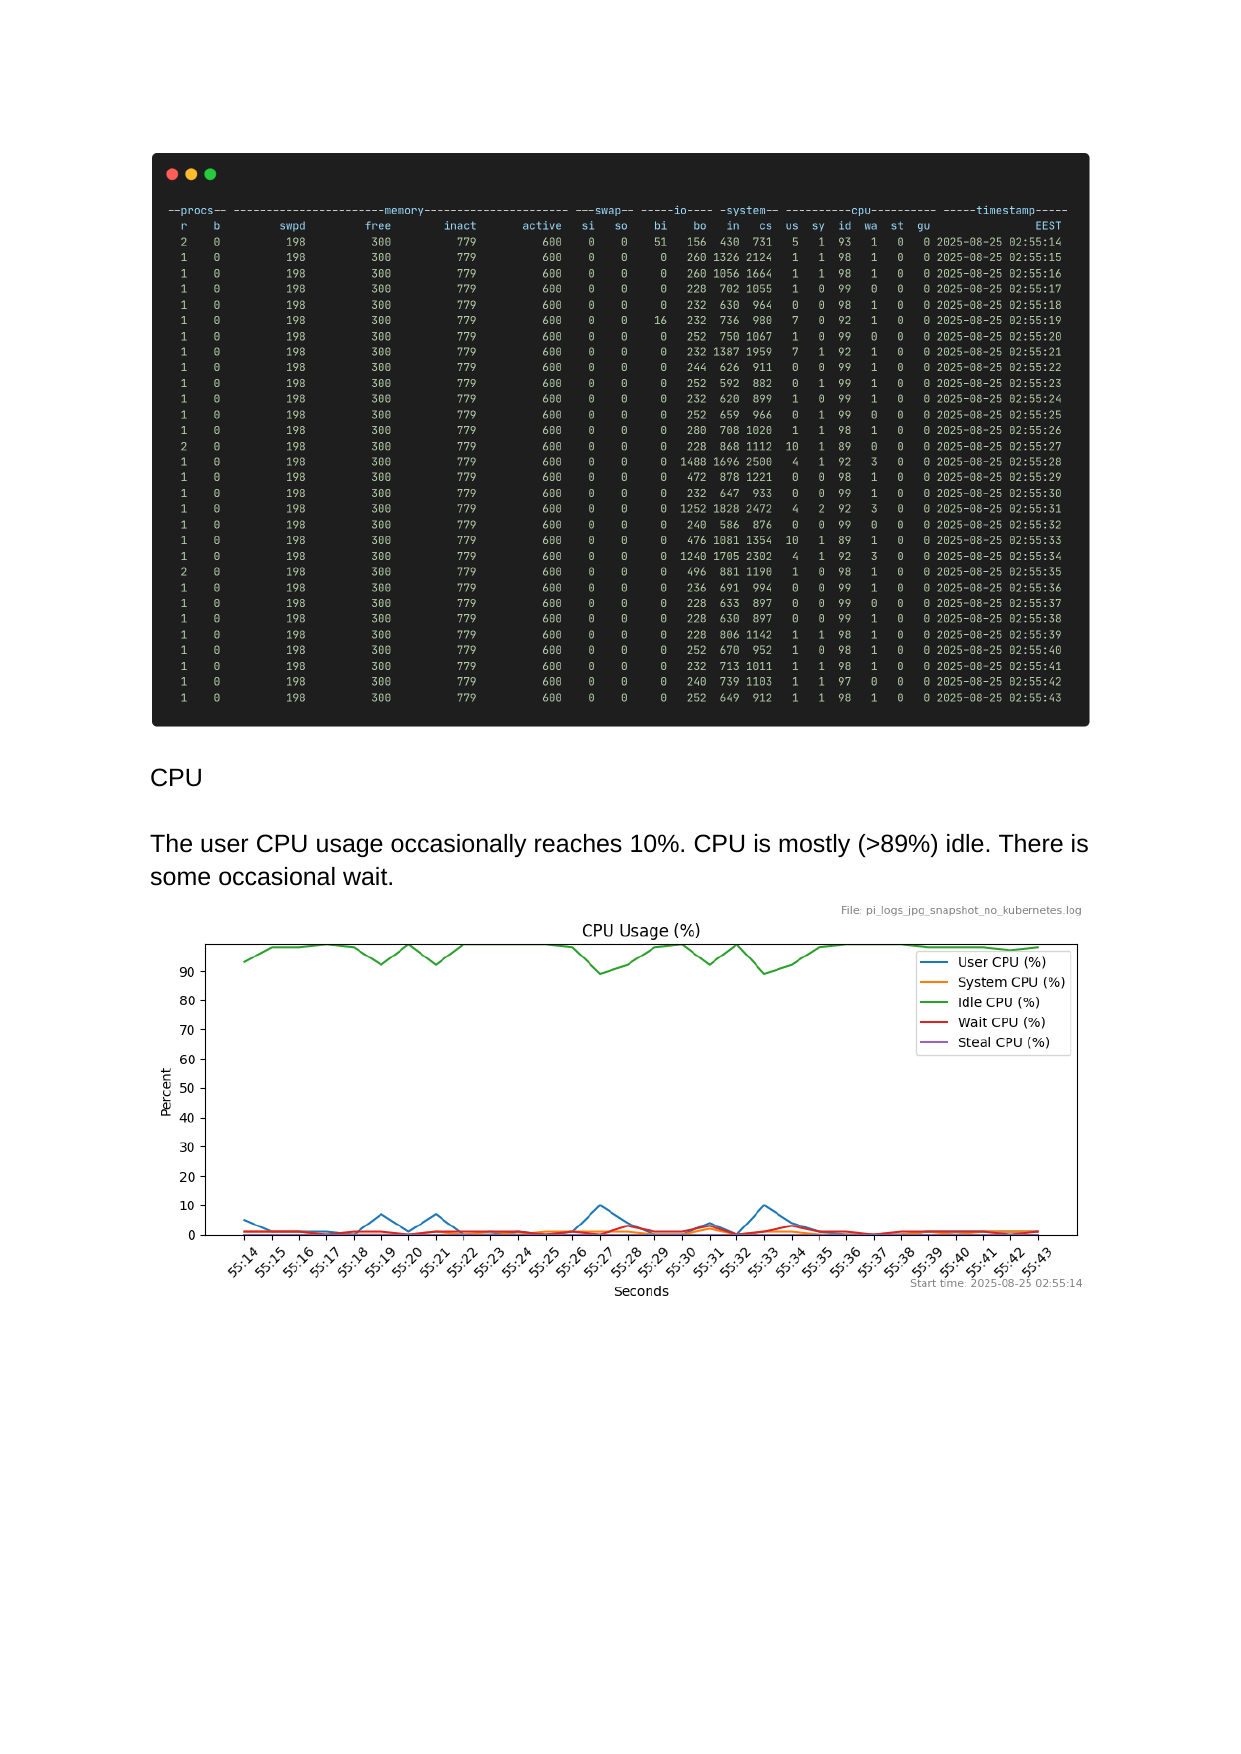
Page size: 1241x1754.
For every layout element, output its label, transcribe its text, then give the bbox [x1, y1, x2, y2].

picture [150, 150, 1091, 730]
picture [150, 895, 1091, 1308]
text The user CPU usage occasionally reaches 10%. CPU is mostly (>89%) idle. There is some occasional wait. [150, 829, 1090, 891]
text CPU [150, 763, 1090, 792]
